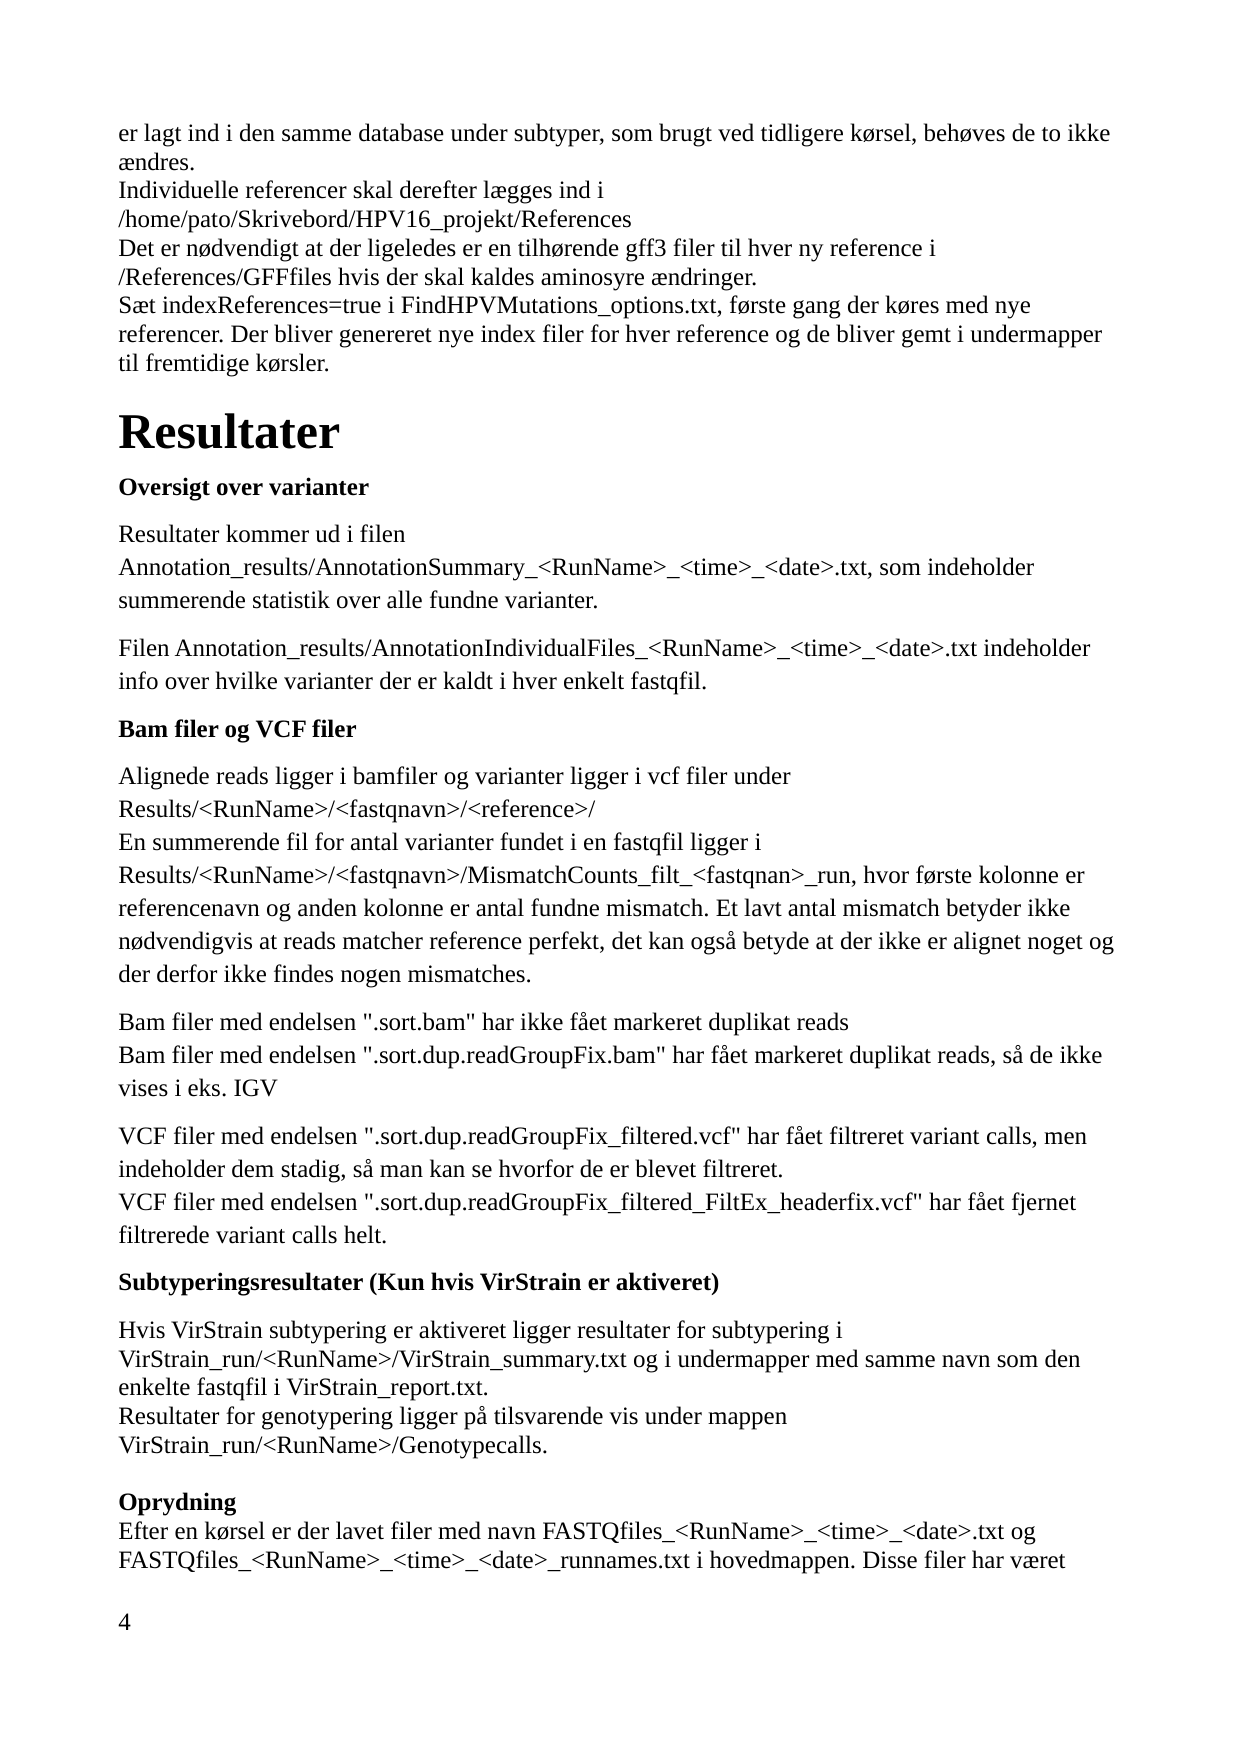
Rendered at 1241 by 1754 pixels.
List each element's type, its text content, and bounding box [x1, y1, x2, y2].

text Bam filer med endelsen ".sort.bam" har ikke fået markeret duplikat reads Bam filer med endelsen ".sort.dup.readGroupFix.bam" har fået markeret duplikat reads, så de ikke vises i eks. IGV [118, 1007, 1122, 1102]
text Oversigt over varianter [118, 472, 1122, 501]
text Det er nødvendigt at der ligeledes er en tilhørende gff3 filer til hver ny reference i /References/GFFfiles hvis der skal kaldes aminosyre ændringer. [118, 233, 1122, 291]
text er lagt ind i den samme database under subtyper, som brugt ved tidligere kørsel, behøves de to ikke ændres. [118, 118, 1122, 176]
text Subtyperingsresultater (Kun hvis VirStrain er aktiveret) [118, 1267, 1122, 1296]
text Filen Annotation_results/AnnotationIndividualFiles_<RunName>_<time>_<date>.txt indeholder info over hvilke varianter der er kaldt i hver enkelt fastqfil. [118, 633, 1122, 695]
text Bam filer og VCF filer [118, 714, 1122, 742]
text Resultater for genotypering ligger på tilsvarende vis under mappen VirStrain_run/<RunName>/Genotypecalls. [118, 1401, 1122, 1459]
text Alignede reads ligger i bamfiler og varianter ligger i vcf filer under Results/<RunName>/<fastqnavn>/<reference>/ En summerende fil for antal varianter fundet i en fastqfil ligger i Results/<RunName>/<fastqnavn>/MismatchCounts_filt_<fastqnan>_run, hvor første kolonne er referencenavn og anden kolonne er antal fundne mismatch. Et lavt antal mismatch betyder ikke nødvendigvis at reads matcher reference perfekt, det kan også betyde at der ikke er alignet noget og der derfor ikke findes nogen mismatches. [118, 761, 1122, 988]
text VCF filer med endelsen ".sort.dup.readGroupFix_filtered.vcf" har fået filtreret variant calls, men indeholder dem stadig, så man kan se hvorfor de er blevet filtreret. VCF filer med endelsen ".sort.dup.readGroupFix_filtered_FiltEx_headerfix.vcf" har fået fjernet filtrerede variant calls helt. [118, 1121, 1122, 1248]
subtitle Resultater [118, 402, 1122, 459]
text Individuelle referencer skal derefter lægges ind i /home/pato/Skrivebord/HPV16_projekt/References [118, 176, 1122, 233]
text Resultater kommer ud i filen Annotation_results/AnnotationSummary_<RunName>_<time>_<date>.txt, som indeholder summerende statistik over alle fundne varianter. [118, 519, 1122, 614]
text Efter en kørsel er der lavet filer med navn FASTQfiles_<RunName>_<time>_<date>.txt og FASTQfiles_<RunName>_<time>_<date>_runnames.txt i hovedmappen. Disse filer har været [118, 1516, 1122, 1574]
text Sæt indexReferences=true i FindHPVMutations_options.txt, første gang der køres med nye referencer. Der bliver genereret nye index filer for hver reference og de bliver gemt i undermapper til fremtidige kørsler. [118, 291, 1122, 377]
text Oprydning [118, 1487, 1122, 1516]
text Hvis VirStrain subtypering er aktiveret ligger resultater for subtypering i VirStrain_run/<RunName>/VirStrain_summary.txt og i undermapper med samme navn som den enkelte fastqfil i VirStrain_report.txt. [118, 1315, 1122, 1401]
